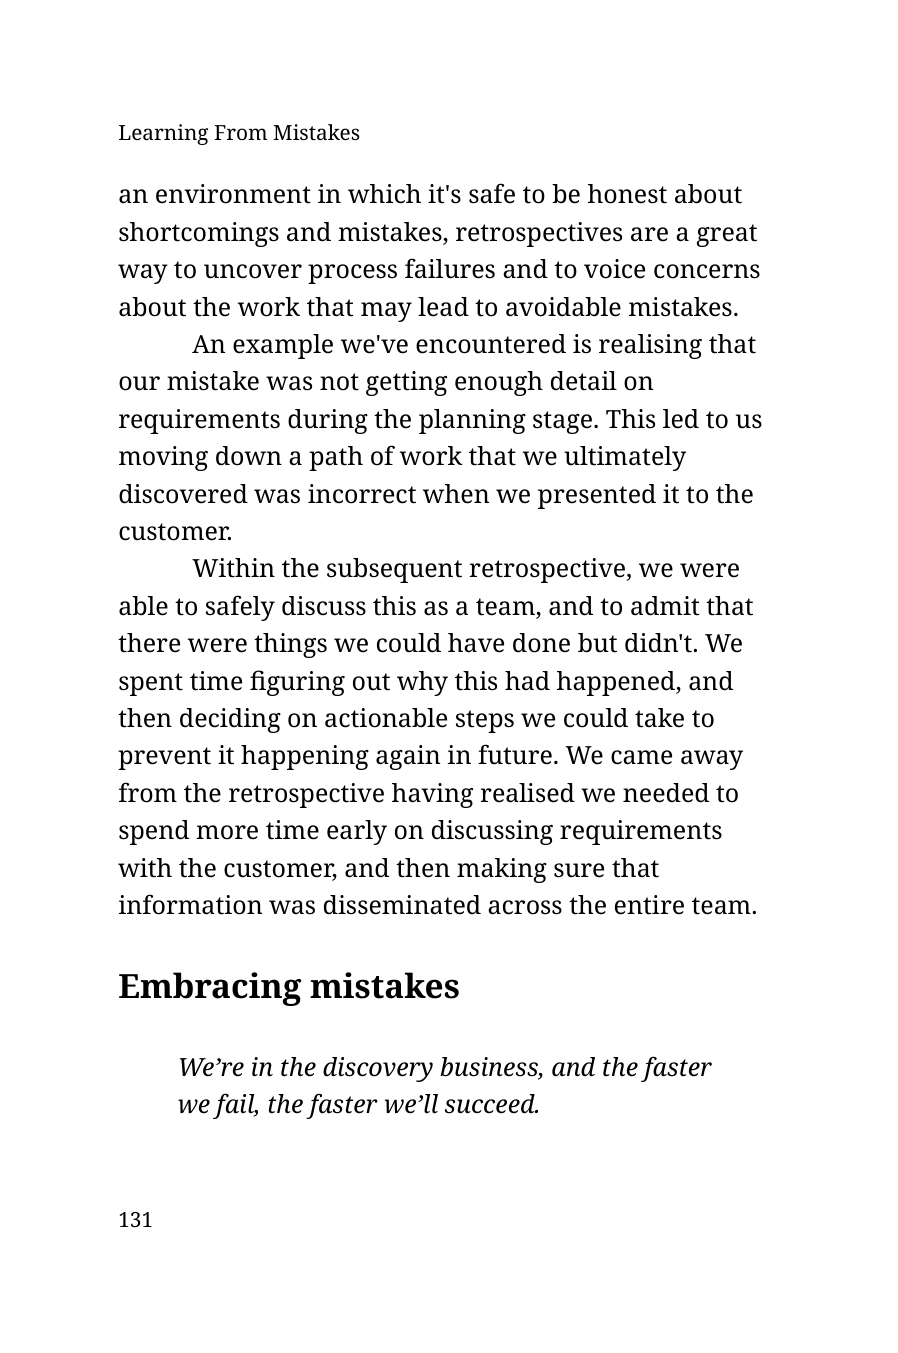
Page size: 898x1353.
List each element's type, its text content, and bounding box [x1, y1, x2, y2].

subtitle Embracing mistakes [118, 962, 779, 1008]
text We’re in the discovery business, and the faster we fail, the faster we’ll succeed. [177, 1050, 720, 1121]
text An example we've encountered is realising that our mistake was not getting enough detail on requirements during the planning stage. This led to us moving down a path of work that we ultimately discovered was incorrect when we presented it to the customer. [118, 327, 779, 548]
text an environment in which it's safe to be honest about shortcomings and mistakes, retrospectives are a great way to uncover process failures and to voice concerns about the work that may lead to avoidable mistakes. [118, 177, 779, 323]
text Within the subsequent retrospective, we were able to safely discuss this as a team, and to admit that there were things we could have done but didn't. We spent time figuring out why this had happened, and then deciding on actionable steps we could take to prevent it happening again in future. We came away from the retrospective having realised we needed to spend more time early on discussing requirements with the customer, and then making sure that information was disseminated across the entire team. [118, 551, 779, 922]
